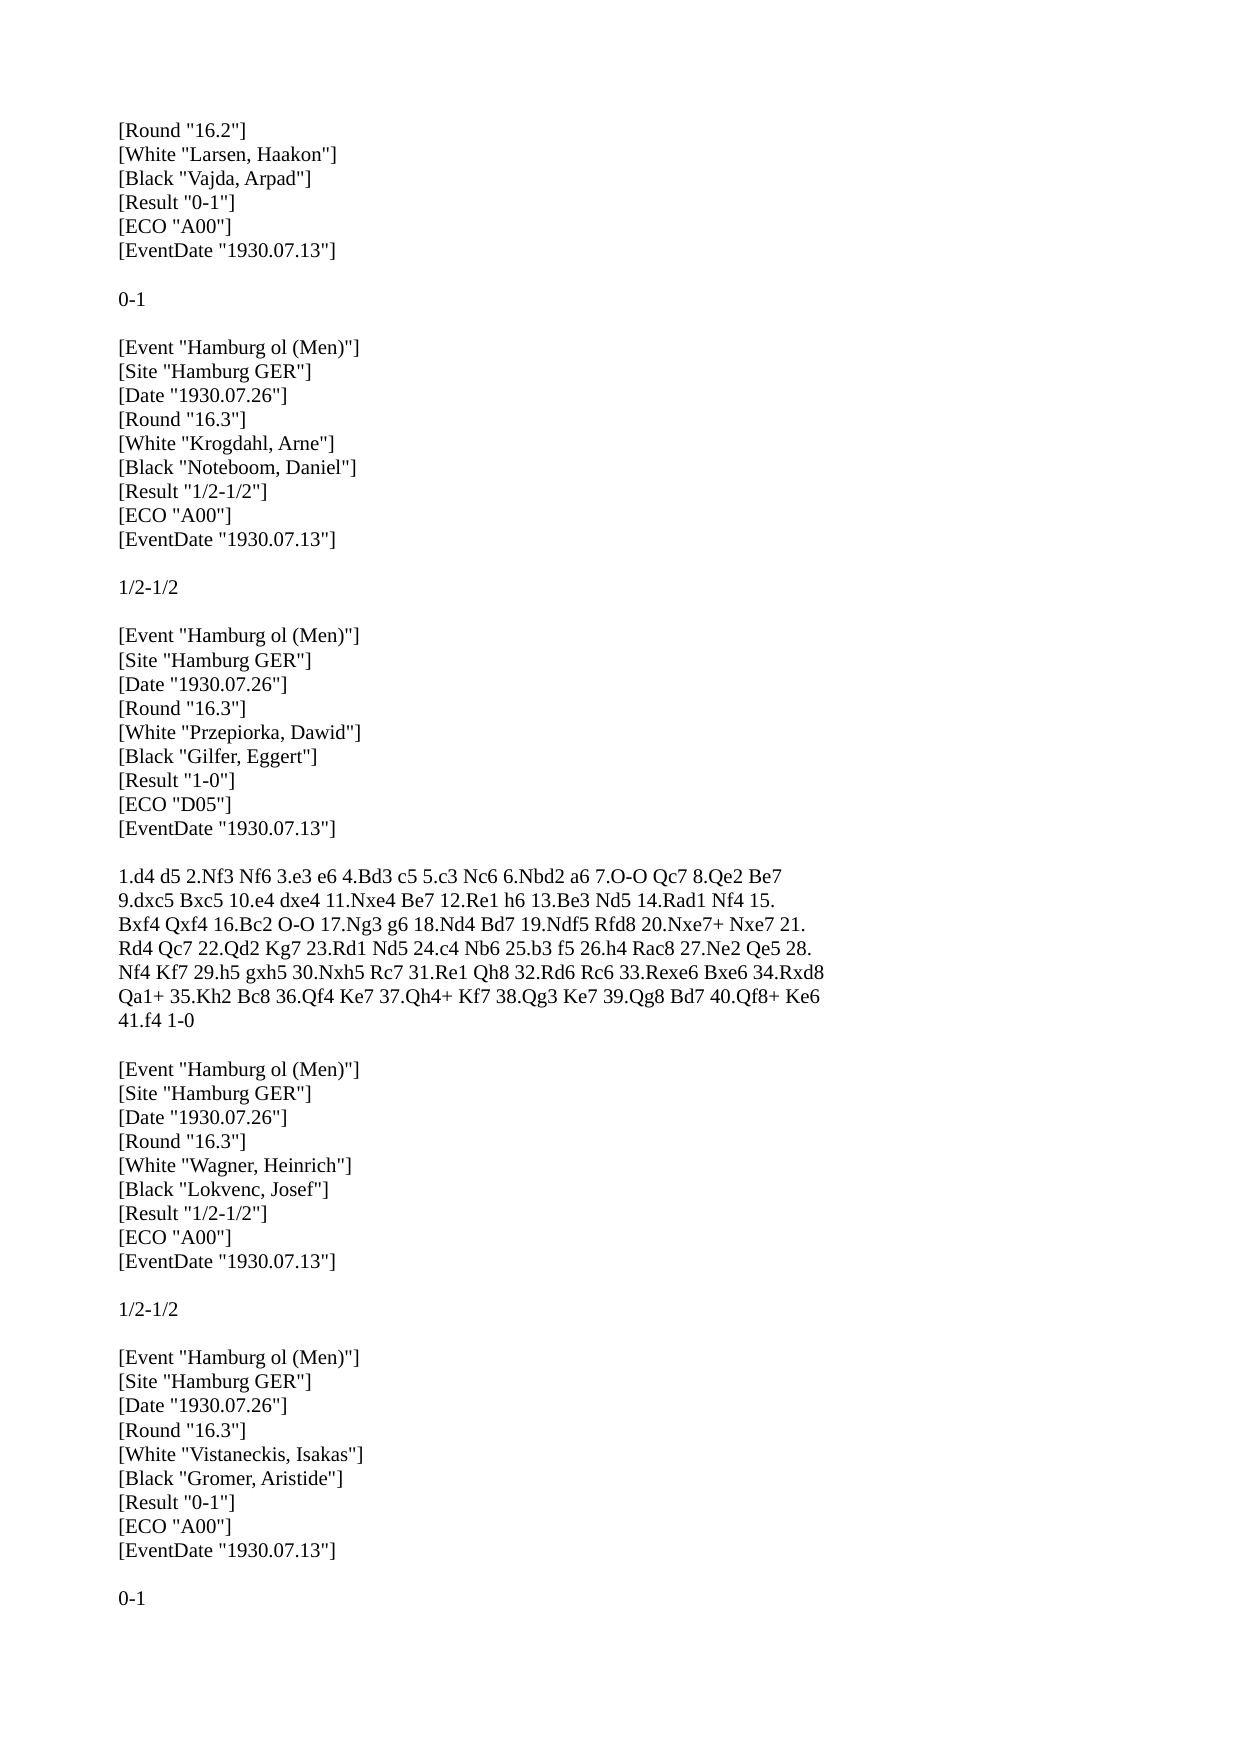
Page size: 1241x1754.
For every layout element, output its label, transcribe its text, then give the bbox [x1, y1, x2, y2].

text [White "Larsen, Haakon"] [118, 142, 1122, 166]
text [ECO "A00"] [118, 503, 1122, 527]
text 1/2-1/2 [118, 1297, 1122, 1321]
text [Site "Hamburg GER"] [118, 1369, 1122, 1393]
text [Site "Hamburg GER"] [118, 647, 1122, 672]
text Nf4 Kf7 29.h5 gxh5 30.Nxh5 Rc7 31.Re1 Qh8 32.Rd6 Rc6 33.Rexe6 Bxe6 34.Rxd8 [118, 960, 1122, 984]
text [Event "Hamburg ol (Men)"] [118, 1345, 1122, 1369]
text [Date "1930.07.26"] [118, 383, 1122, 407]
text Qa1+ 35.Kh2 Bc8 36.Qf4 Ke7 37.Qh4+ Kf7 38.Qg3 Ke7 39.Qg8 Bd7 40.Qf8+ Ke6 [118, 984, 1122, 1008]
text [Black "Lokvenc, Josef"] [118, 1177, 1122, 1201]
text [Date "1930.07.26"] [118, 672, 1122, 696]
text [Result "1/2-1/2"] [118, 479, 1122, 503]
text [EventDate "1930.07.13"] [118, 1249, 1122, 1273]
text [Round "16.3"] [118, 407, 1122, 431]
text [White "Vistaneckis, Isakas"] [118, 1442, 1122, 1466]
text 0-1 [118, 287, 1122, 311]
text [Site "Hamburg GER"] [118, 359, 1122, 383]
text [ECO "A00"] [118, 1225, 1122, 1249]
text [Date "1930.07.26"] [118, 1105, 1122, 1129]
text 9.dxc5 Bxc5 10.e4 dxe4 11.Nxe4 Be7 12.Re1 h6 13.Be3 Nd5 14.Rad1 Nf4 15. [118, 888, 1122, 912]
text [White "Wagner, Heinrich"] [118, 1153, 1122, 1177]
text [Result "0-1"] [118, 190, 1122, 214]
text [Date "1930.07.26"] [118, 1393, 1122, 1417]
text [Event "Hamburg ol (Men)"] [118, 1057, 1122, 1081]
text [ECO "A00"] [118, 214, 1122, 238]
text 1.d4 d5 2.Nf3 Nf6 3.e3 e6 4.Bd3 c5 5.c3 Nc6 6.Nbd2 a6 7.O-O Qc7 8.Qe2 Be7 [118, 864, 1122, 888]
text 1/2-1/2 [118, 575, 1122, 599]
text [Site "Hamburg GER"] [118, 1081, 1122, 1105]
text [EventDate "1930.07.13"] [118, 238, 1122, 262]
text 0-1 [118, 1586, 1122, 1610]
text [Round "16.3"] [118, 1417, 1122, 1442]
text [White "Przepiorka, Dawid"] [118, 720, 1122, 744]
text [EventDate "1930.07.13"] [118, 816, 1122, 840]
text [EventDate "1930.07.13"] [118, 1538, 1122, 1562]
text [Black "Gromer, Aristide"] [118, 1466, 1122, 1490]
text [White "Krogdahl, Arne"] [118, 431, 1122, 455]
text [Black "Noteboom, Daniel"] [118, 455, 1122, 479]
text [Black "Gilfer, Eggert"] [118, 744, 1122, 768]
text [ECO "A00"] [118, 1514, 1122, 1538]
text Bxf4 Qxf4 16.Bc2 O-O 17.Ng3 g6 18.Nd4 Bd7 19.Ndf5 Rfd8 20.Nxe7+ Nxe7 21. [118, 912, 1122, 936]
text [Round "16.2"] [118, 118, 1122, 142]
text [Event "Hamburg ol (Men)"] [118, 335, 1122, 359]
text [Result "1/2-1/2"] [118, 1201, 1122, 1225]
text [Result "0-1"] [118, 1490, 1122, 1514]
text [Black "Vajda, Arpad"] [118, 166, 1122, 190]
text [Result "1-0"] [118, 768, 1122, 792]
text [ECO "D05"] [118, 792, 1122, 816]
text [Event "Hamburg ol (Men)"] [118, 623, 1122, 647]
text 41.f4 1-0 [118, 1008, 1122, 1032]
text [EventDate "1930.07.13"] [118, 527, 1122, 551]
text Rd4 Qc7 22.Qd2 Kg7 23.Rd1 Nd5 24.c4 Nb6 25.b3 f5 26.h4 Rac8 27.Ne2 Qe5 28. [118, 936, 1122, 960]
text [Round "16.3"] [118, 1129, 1122, 1153]
text [Round "16.3"] [118, 696, 1122, 720]
